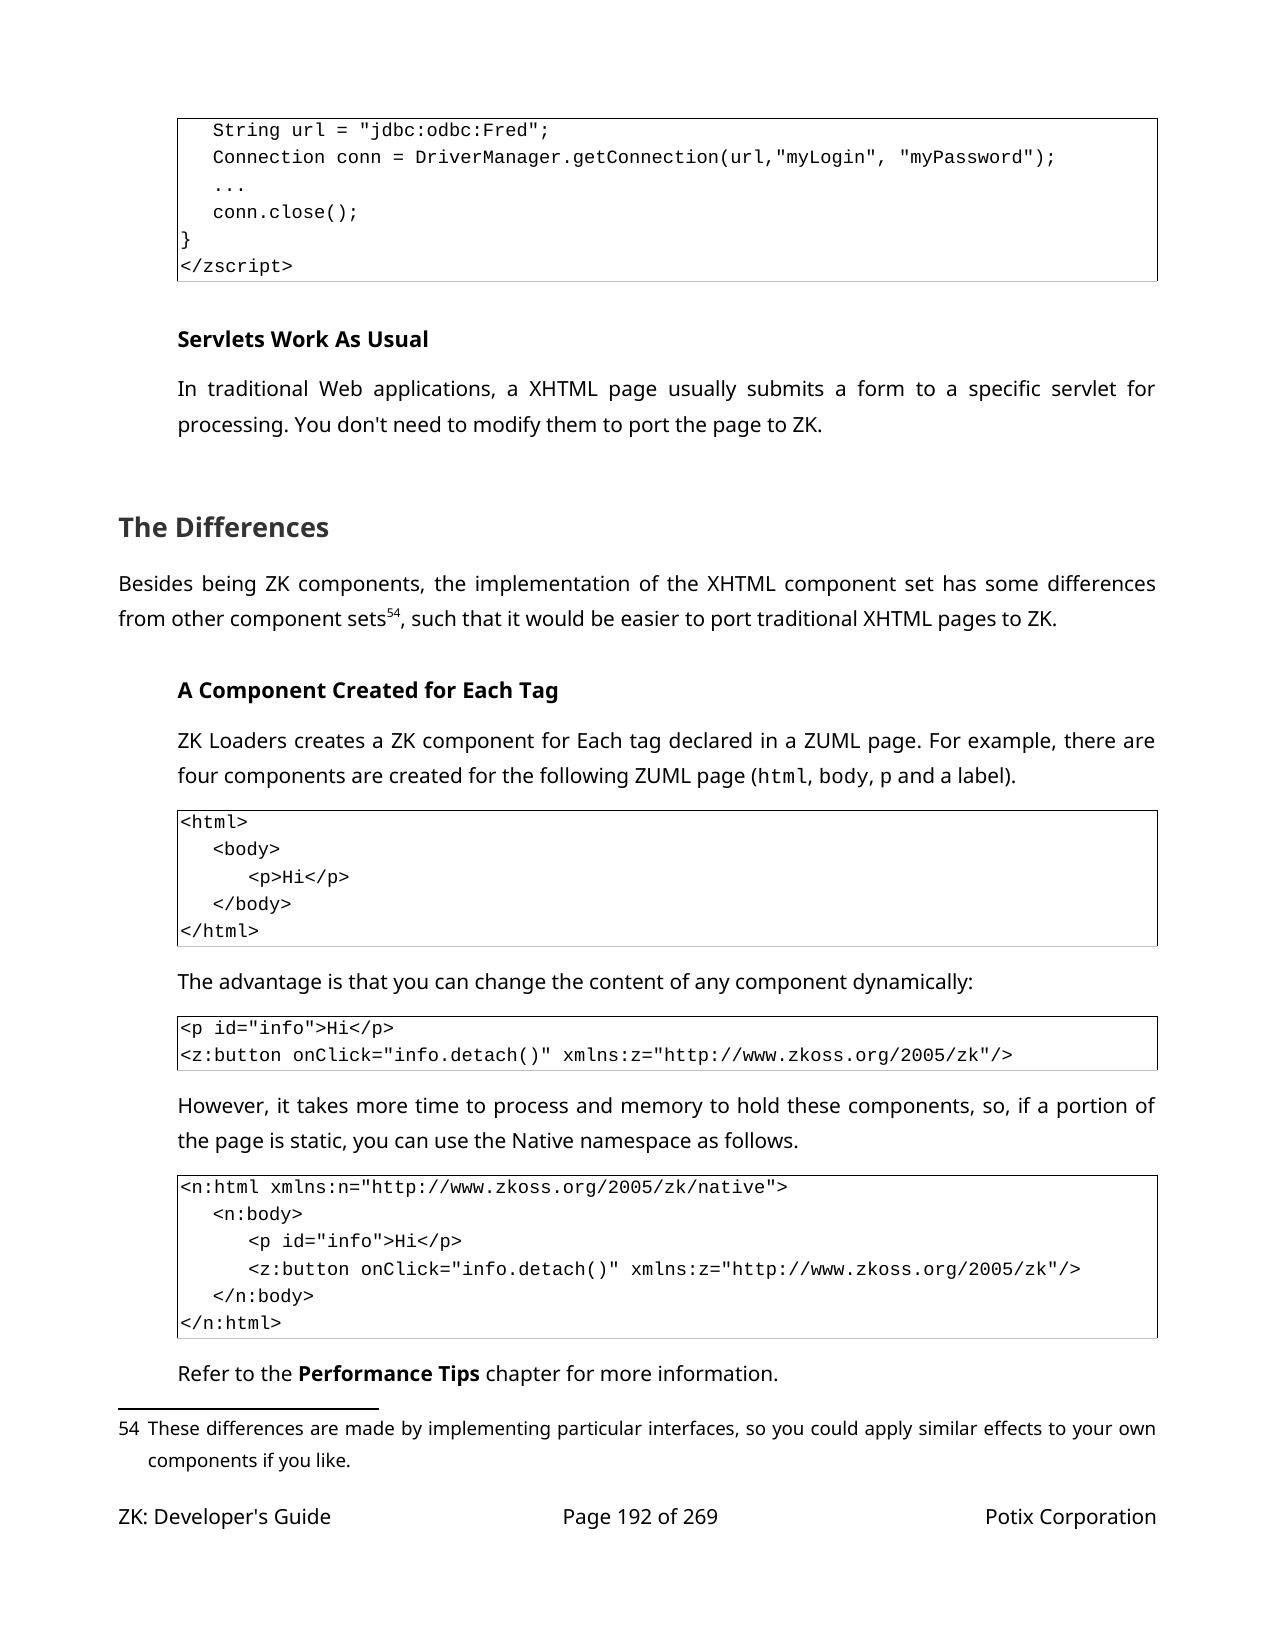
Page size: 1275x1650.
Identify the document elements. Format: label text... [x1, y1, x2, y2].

text These differences are made by implementing particular interfaces, so you could apply similar effects to your own components if you like. [118, 1416, 1157, 1473]
text <p id="info">Hi</p> [178, 1229, 1157, 1253]
text <z:button onClick="info.detach()" xmlns:z="http://www.zkoss.org/2005/zk"/> [178, 1256, 1157, 1281]
text ZK Loaders creates a ZK component for Each tag declared in a ZUML page. For example, there are four components are created for the following ZUML page (html, body, p and a label). [177, 726, 1157, 789]
text The advantage is that you can change the content of any component dynamically: [177, 967, 1157, 995]
text <p>Hi</p> [178, 864, 1157, 889]
text conn.close(); [178, 200, 1157, 224]
text </body> [178, 892, 1157, 916]
text </html> [178, 919, 1157, 946]
text } [178, 227, 1157, 251]
text Refer to the Performance Tips chapter for more information. [177, 1359, 1157, 1387]
text </zscript> [178, 254, 1157, 281]
text However, it takes more time to process and memory to hold these components, so, if a portion of the page is static, you can use the Native namespace as follows. [177, 1091, 1157, 1154]
subtitle The Differences [118, 509, 1157, 546]
text </n:body> [178, 1283, 1157, 1308]
text Besides being ZK components, the implementation of the XHTML component set has some differences from other component sets, such that it would be easier to port traditional XHTML pages to ZK. [118, 569, 1157, 633]
subtitle A Component Created for Each Tag [177, 675, 1157, 705]
text <n:html xmlns:n="http://www.zkoss.org/2005/zk/native"> [178, 1176, 1157, 1199]
text <html> [178, 811, 1157, 834]
subtitle Servlets Work As Usual [177, 324, 1157, 354]
text <p id="info">Hi</p> [178, 1017, 1157, 1040]
text In traditional Web applications, a XHTML page usually submits a form to a specific servlet for processing. You don't need to modify them to port the page to ZK. [177, 374, 1157, 438]
text <z:button onClick="info.detach()" xmlns:z="http://www.zkoss.org/2005/zk"/> [178, 1043, 1157, 1070]
text ... [178, 172, 1157, 197]
text Connection conn = DriverManager.getConnection(url,"myLogin", "myPassword"); [178, 145, 1157, 169]
text <body> [178, 837, 1157, 862]
text </n:html> [178, 1311, 1157, 1338]
text <n:body> [178, 1202, 1157, 1226]
text String url = "jdbc:odbc:Fred"; [178, 119, 1157, 142]
